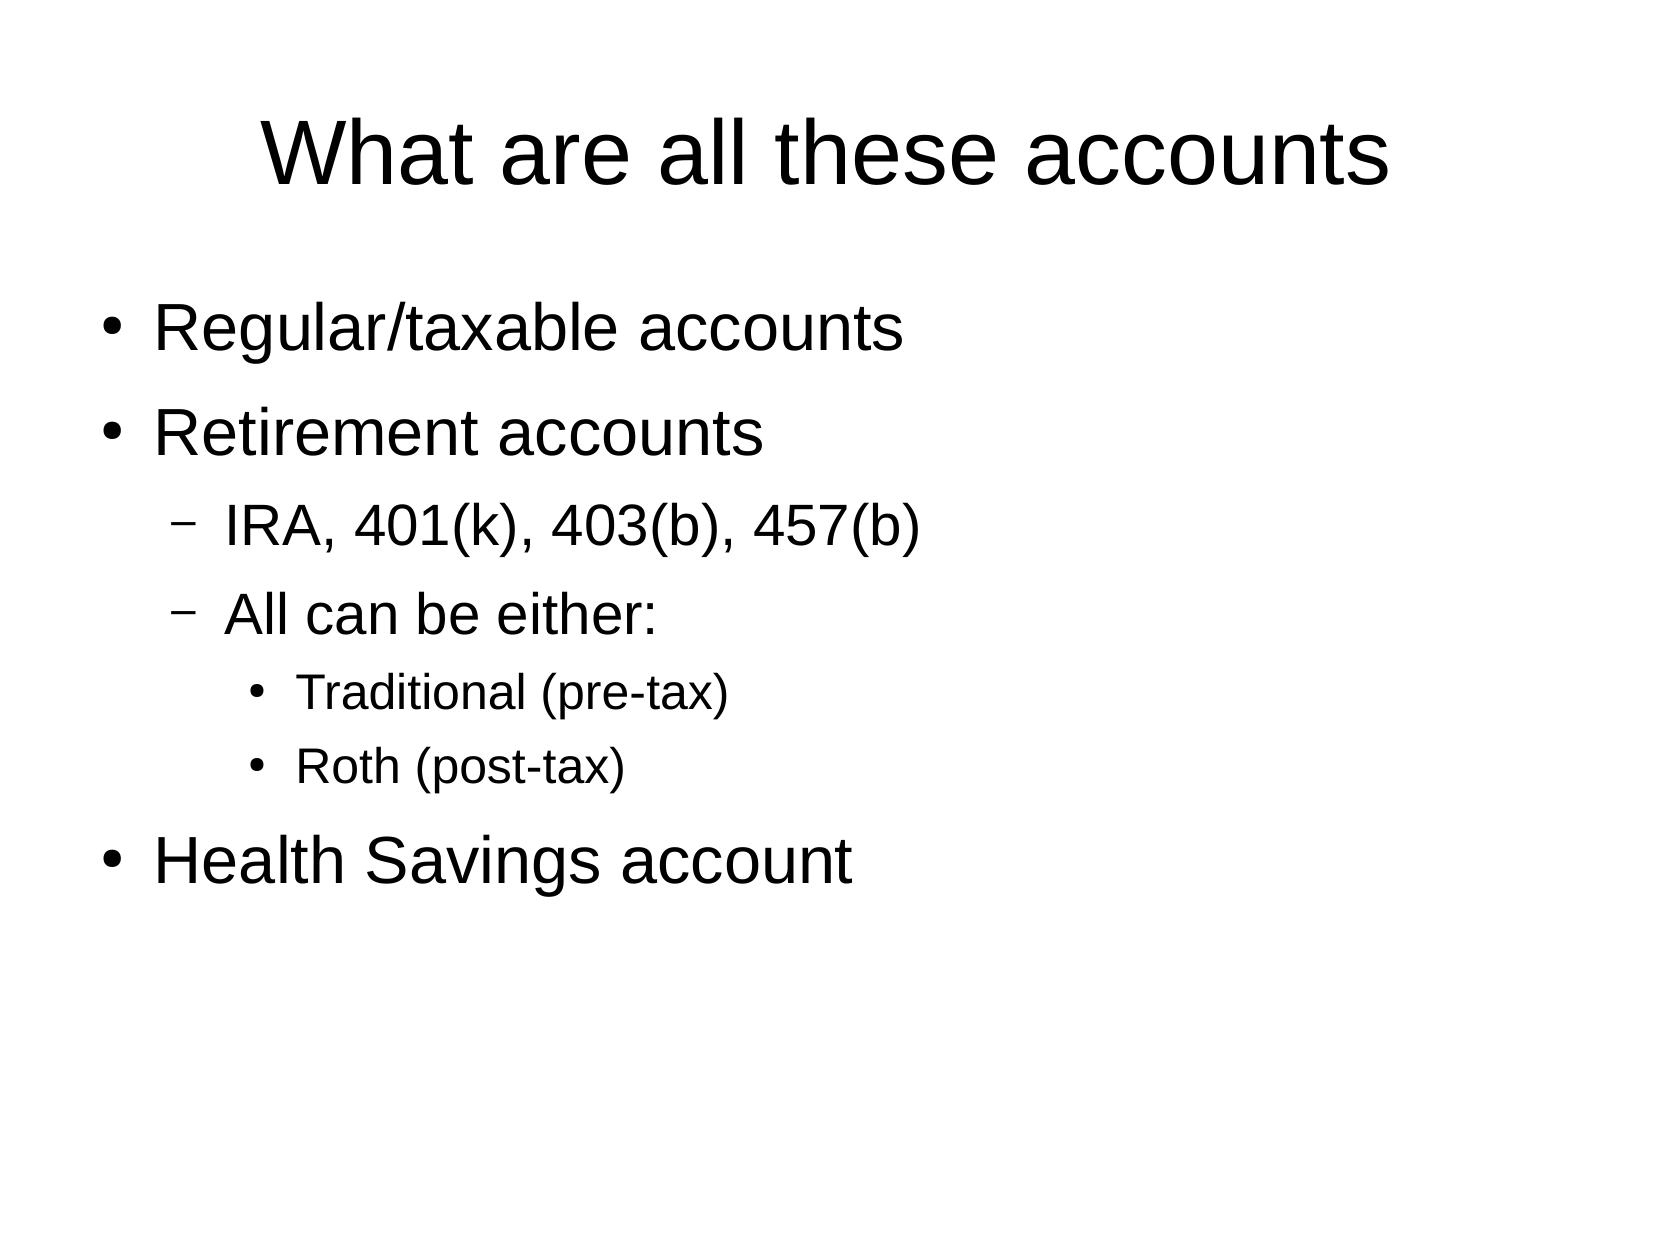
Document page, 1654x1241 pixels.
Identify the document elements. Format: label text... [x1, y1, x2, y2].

title What are all these accounts [82, 49, 1571, 257]
list Regular/taxable accounts Retirement accounts IRA, 401(k), 403(b), 457(b) All can be either: Traditional (pre-tax) Roth (post-tax) Health Savings account [82, 290, 1571, 1182]
